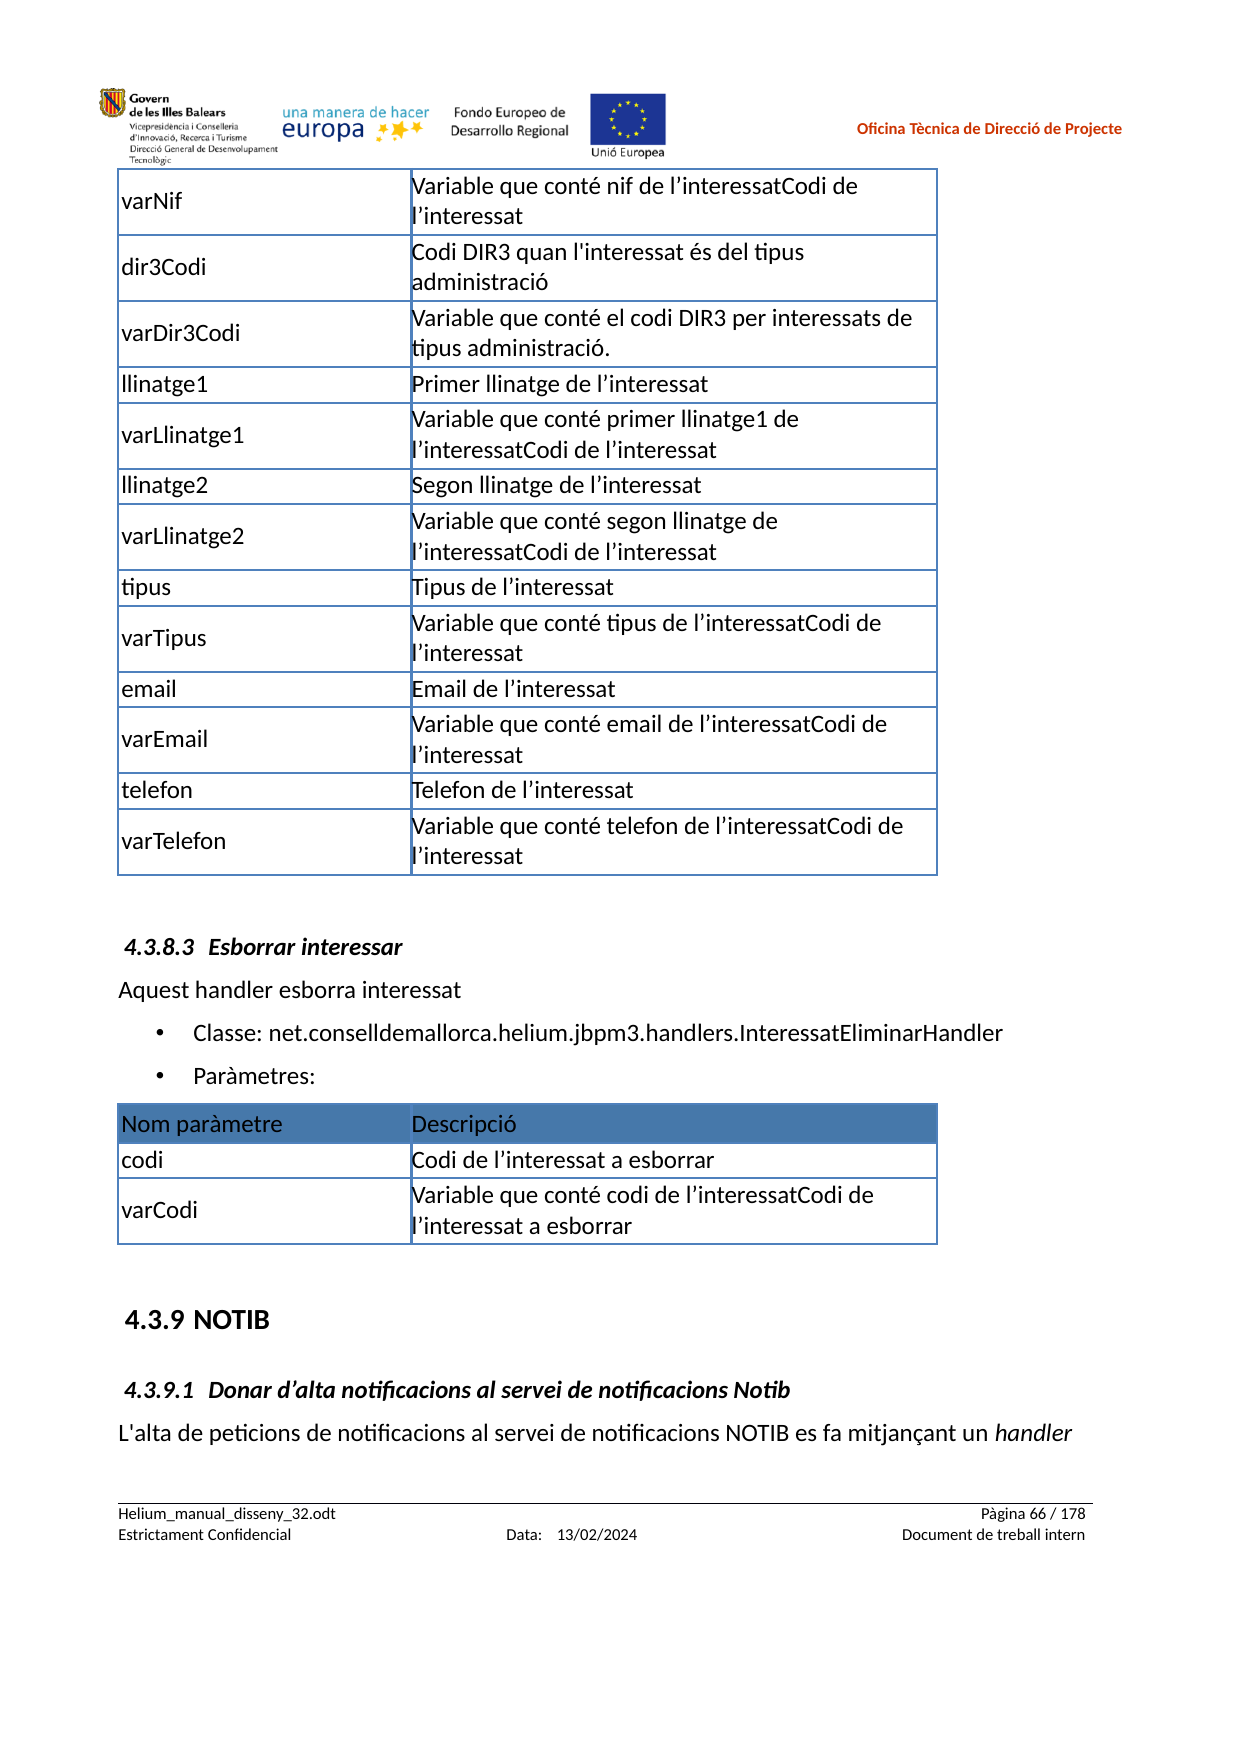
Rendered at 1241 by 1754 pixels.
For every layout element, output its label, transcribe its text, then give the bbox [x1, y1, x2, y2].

table_cell Telefon de l’interessat [413, 774, 936, 808]
list Paràmetres: [156, 1060, 1122, 1091]
subtitle Donar d’alta notificacions al servei de notificacions Notib [118, 1374, 1122, 1404]
table_header Nom paràmetre [119, 1105, 410, 1142]
text Aquest handler esborra interessat [118, 974, 1122, 1005]
table_cell Segon llinatge de l’interessat [413, 470, 936, 503]
table_cell Variable que conté codi de l’interessatCodi de l’interessat a esborrar [413, 1179, 936, 1243]
table_cell Variable que conté nif de l’interessatCodi de l’interessat [413, 170, 936, 234]
table_cell Codi DIR3 quan l'interessat és del tipus administració [413, 236, 936, 300]
table_cell Variable que conté el codi DIR3 per interessats de tipus administració. [413, 302, 936, 366]
table_cell dir3Codi [119, 236, 410, 300]
table_cell Variable que conté tipus de l’interessatCodi de l’interessat [413, 607, 936, 671]
table_cell Email de l’interessat [413, 673, 936, 706]
table_cell Codi de l’interessat a esborrar [413, 1144, 936, 1177]
table_cell tipus [119, 571, 410, 605]
list Classe: net.conselldemallorca.helium.jbpm3.handlers.InteressatEliminarHandler [156, 1017, 1122, 1048]
table_cell Primer llinatge de l’interessat [413, 368, 936, 402]
table_cell Variable que conté segon llinatge de l’interessatCodi de l’interessat [413, 505, 936, 569]
table_cell llinatge2 [119, 470, 410, 503]
table_cell varEmail [119, 708, 410, 772]
picture [99, 87, 668, 166]
table_cell llinatge1 [119, 368, 410, 402]
table_cell Variable que conté primer llinatge1 de l’interessatCodi de l’interessat [413, 404, 936, 468]
table_cell varCodi [119, 1179, 410, 1243]
subtitle Esborrar interessar [118, 931, 1122, 962]
table_cell varDir3Codi [119, 302, 410, 366]
table_cell varTipus [119, 607, 410, 671]
table_header Descripció [413, 1105, 936, 1142]
table_cell email [119, 673, 410, 706]
table_cell Variable que conté email de l’interessatCodi de l’interessat [413, 708, 936, 772]
text L'alta de peticions de notificacions al servei de notificacions NOTIB es fa mitjançant un handler [118, 1417, 1122, 1447]
table_cell varNif [119, 170, 410, 234]
subtitle NOTIB [118, 1301, 1122, 1337]
table_cell Tipus de l’interessat [413, 571, 936, 605]
table_cell Variable que conté telefon de l’interessatCodi de l’interessat [413, 810, 936, 874]
table_cell telefon [119, 774, 410, 808]
table_cell varLlinatge1 [119, 404, 410, 468]
table_cell varTelefon [119, 810, 410, 874]
table_cell varLlinatge2 [119, 505, 410, 569]
table_cell codi [119, 1144, 410, 1177]
